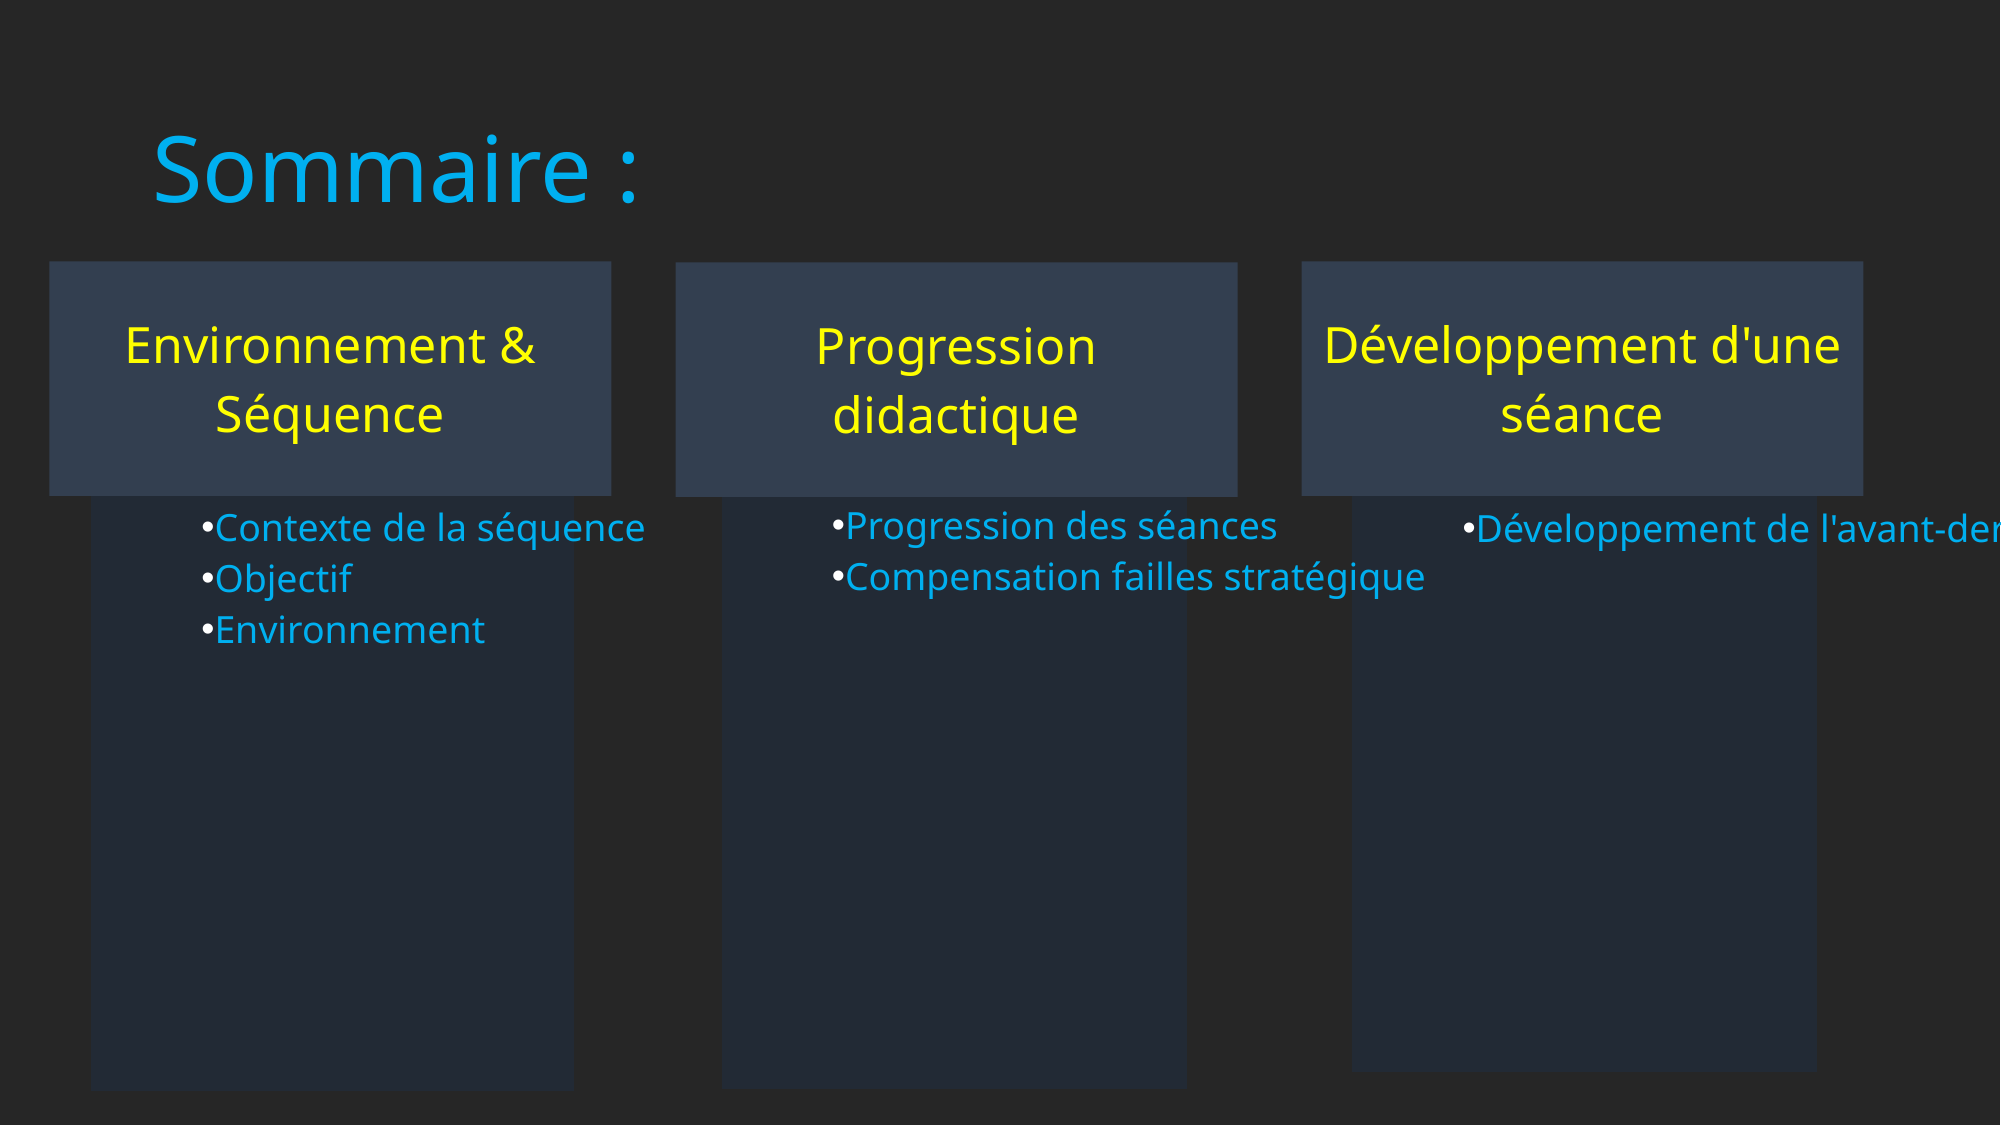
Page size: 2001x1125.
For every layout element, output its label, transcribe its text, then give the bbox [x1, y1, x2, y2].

title Sommaire : [137, 59, 1010, 278]
text_box Développement d'une séance [1301, 261, 1864, 496]
text_box Progression des séances Compensation failles stratégique [722, 497, 1187, 1089]
text_box Développement de l'avant-dernier TP [1352, 496, 1817, 1072]
text_box Progression didactique [675, 262, 1238, 497]
text_box Contexte de la séquence Objectif Environnement [91, 496, 574, 1091]
text_box Environnement & Séquence [49, 261, 612, 496]
